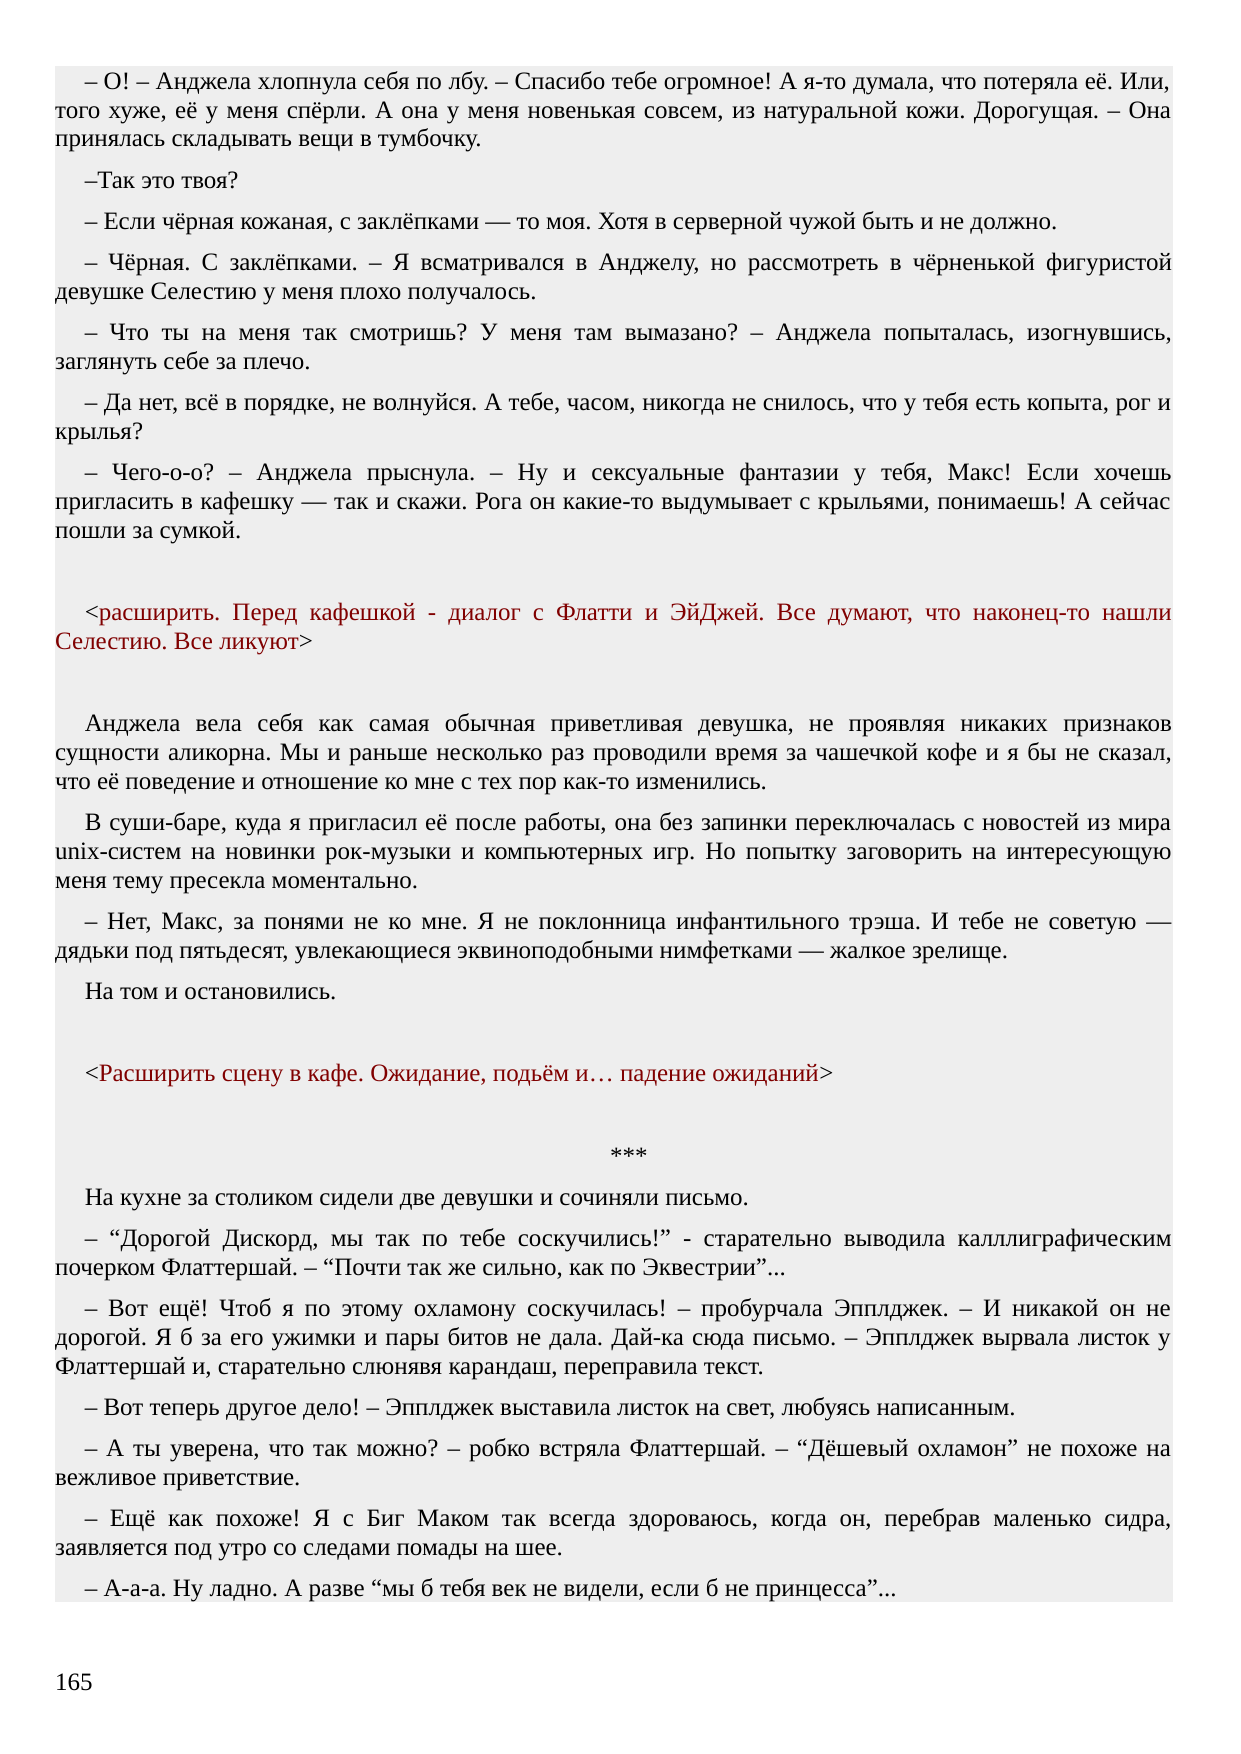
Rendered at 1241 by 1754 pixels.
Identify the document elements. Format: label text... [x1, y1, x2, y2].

text – Если чёрная кожаная, с заклёпками — то моя. Хотя в серверной чужой быть и не должно. [55, 206, 1173, 235]
text <расширить. Перед кафешкой - диалог с Флатти и ЭйДжей. Все думают, что наконец-то нашли Селестию. Все ликуют> [55, 597, 1173, 655]
text <Расширить сцену в кафе. Ожидание, подьём и… падение ожиданий> [55, 1058, 1173, 1087]
text – А ты уверена, что так можно? – робко встряла Флаттершай. – “Дёшевый охламон” не похоже на вежливое приветствие. [55, 1433, 1173, 1491]
text – “Дорогой Дискорд, мы так по тебе соскучились!” - старательно выводила калллиграфическим почерком Флаттершай. – “Почти так же сильно, как по Эквестрии”... [55, 1223, 1173, 1281]
text *** [55, 1141, 1173, 1170]
text На кухне за столиком сидели две девушки и сочиняли письмо. [55, 1182, 1173, 1211]
text На том и остановились. [55, 976, 1173, 1005]
text – Нет, Макс, за понями не ко мне. Я не поклонница инфантильного трэша. И тебе не советую — дядьки под пятьдесят, увлекающиеся эквиноподобными нимфетками — жалкое зрелище. [55, 906, 1173, 963]
text – Ещё как похоже! Я с Биг Маком так всегда здороваюсь, когда он, перебрав маленько сидра, заявляется под утро со следами помады на шее. [55, 1503, 1173, 1561]
text – А-а-а. Ну ладно. А разве “мы б тебя век не видели, если б не принцесса”... [55, 1573, 1173, 1602]
text – О! – Анджела хлопнула себя по лбу. – Спасибо тебе огромное! А я-то думала, что потеряла её. Или, того хуже, её у меня спёрли. А она у меня новенькая совсем, из натуральной кожи. Дорогущая. – Она принялась складывать вещи в тумбочку. [55, 66, 1173, 152]
text – Чего-о-о? – Анджела прыснула. – Ну и сексуальные фантазии у тебя, Макс! Если хочешь пригласить в кафешку — так и скажи. Рога он какие-то выдумывает с крыльями, понимаешь! А сейчас пошли за сумкой. [55, 457, 1173, 543]
text – Чёрная. С заклёпками. – Я всматривался в Анджелу, но рассмотреть в чёрненькой фигуристой девушке Селестию у меня плохо получалось. [55, 247, 1173, 305]
text –Так это твоя? [55, 165, 1173, 193]
text – Что ты на меня так смотришь? У меня там вымазано? – Анджела попыталась, изогнувшись, заглянуть себе за плечо. [55, 317, 1173, 375]
text Анджела вела себя как самая обычная приветливая девушка, не проявляя никаких признаков сущности аликорна. Мы и раньше несколько раз проводили время за чашечкой кофе и я бы не сказал, что её поведение и отношение ко мне с тех пор как-то изменились. [55, 708, 1173, 795]
text – Да нет, всё в порядке, не волнуйся. А тебе, часом, никогда не снилось, что у тебя есть копыта, рог и крылья? [55, 387, 1173, 445]
text – Вот ещё! Чтоб я по этому охламону соскучилась! – пробурчала Эпплджек. – И никакой он не дорогой. Я б за его ужимки и пары битов не дала. Дай-ка сюда письмо. – Эпплджек вырвала листок у Флаттершай и, старательно слюнявя карандаш, переправила текст. [55, 1293, 1173, 1380]
text – Вот теперь другое дело! – Эпплджек выставила листок на свет, любуясь написанным. [55, 1392, 1173, 1421]
text В суши-баре, куда я пригласил её после работы, она без запинки переключалась с новостей из мира unix-систем на новинки рок-музыки и компьютерных игр. Но попытку заговорить на интересующую меня тему пресекла моментально. [55, 807, 1173, 893]
